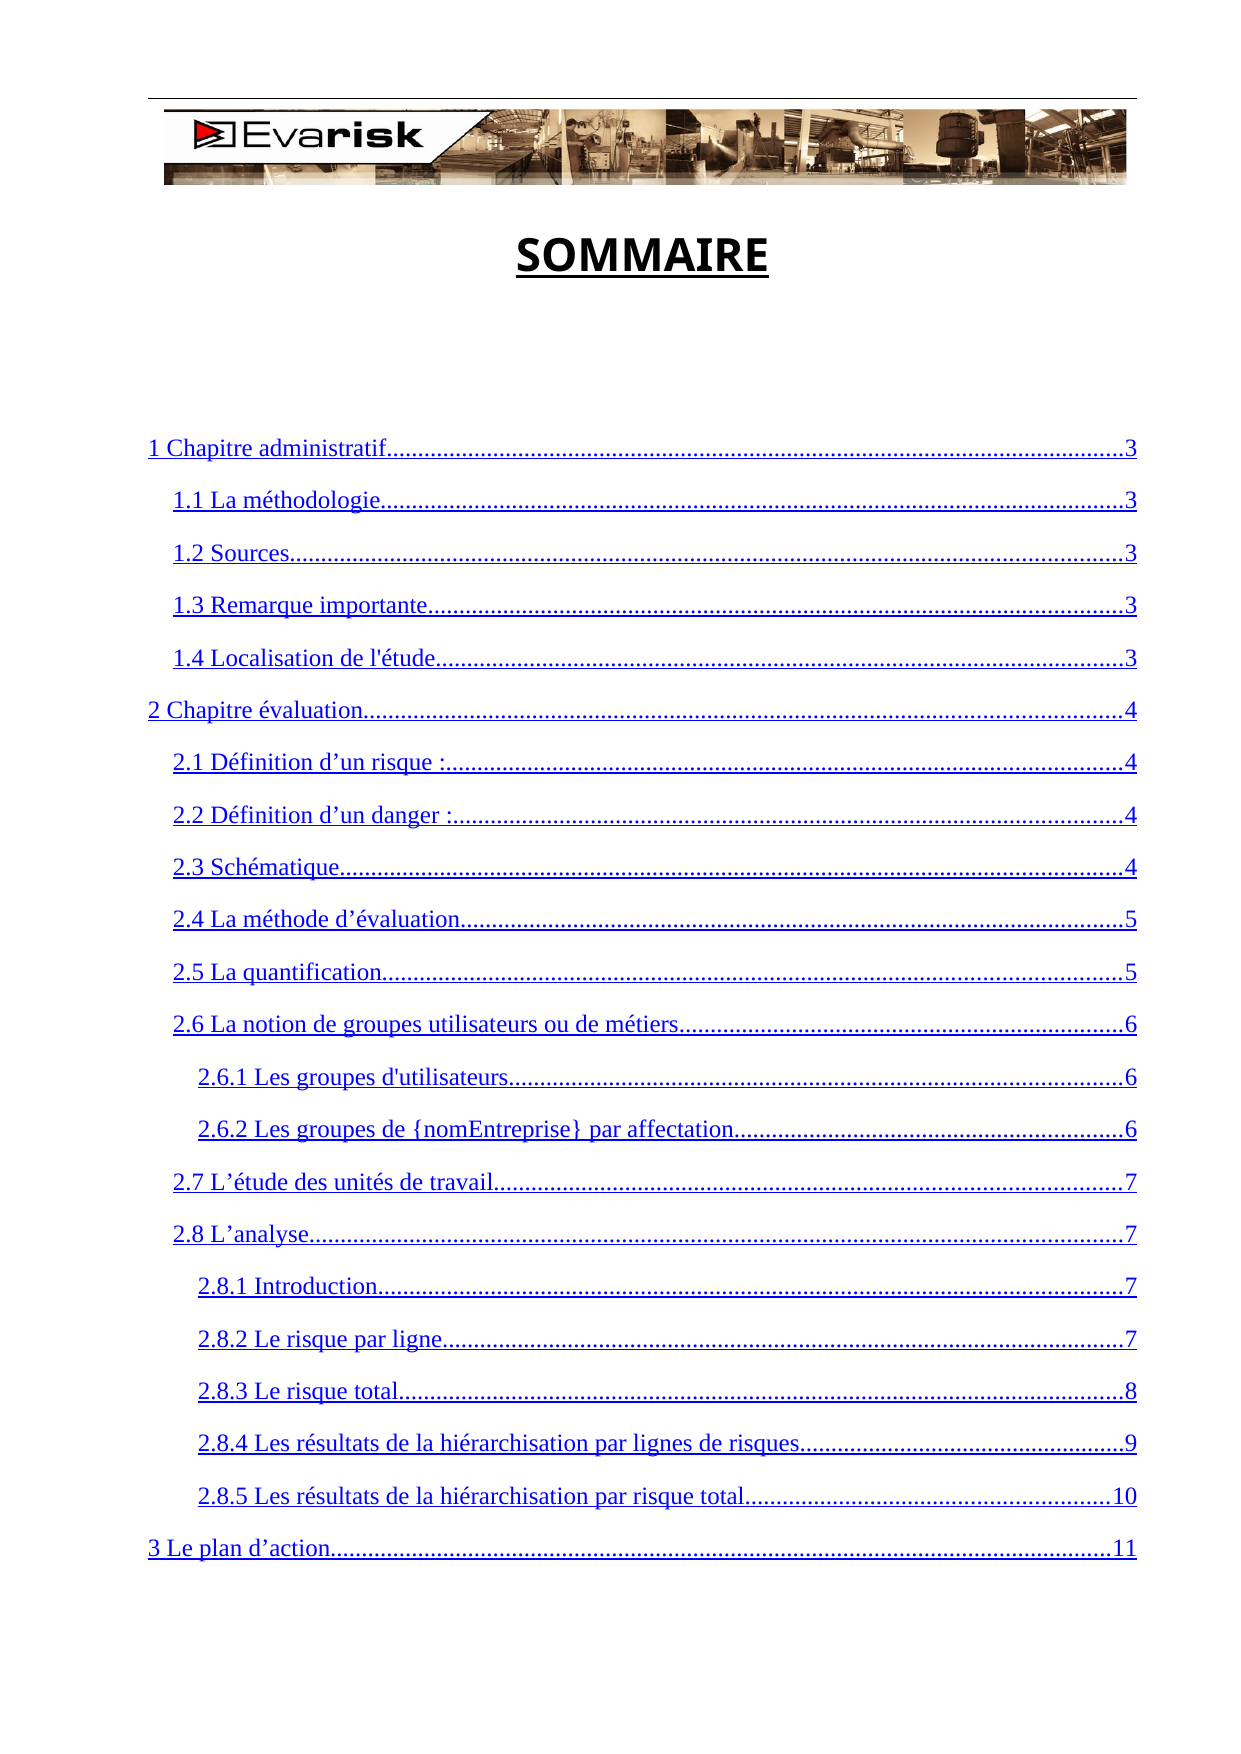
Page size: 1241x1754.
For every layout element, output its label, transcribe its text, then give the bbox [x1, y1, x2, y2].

text 2.5 La quantification 5 [173, 957, 1137, 982]
text 1.3 Remarque importante 3 [173, 590, 1137, 615]
text 2.3 Schématique 4 [173, 852, 1137, 877]
text 2.2 Définition d’un danger : 4 [173, 800, 1137, 825]
text 1.2 Sources 3 [173, 538, 1137, 563]
text 2.8.4 Les résultats de la hiérarchisation par lignes de risques 9 [198, 1428, 1137, 1453]
text 2 Chapitre évaluation 4 [148, 695, 1137, 720]
text 1.4 Localisation de l'étude 3 [173, 643, 1137, 668]
text 2.8.5 Les résultats de la hiérarchisation par risque total 10 [198, 1481, 1137, 1506]
text 2.6 La notion de groupes utilisateurs ou de métiers 6 [173, 1009, 1137, 1034]
text 2.6.1 Les groupes d'utilisateurs 6 [198, 1062, 1137, 1087]
text 2.8.1 Introduction 7 [198, 1271, 1137, 1296]
text 2.4 La méthode d’évaluation 5 [173, 904, 1137, 929]
text SOMMAIRE [148, 222, 1137, 284]
text 1 Chapitre administratif 3 [148, 433, 1137, 458]
text 2.8 L’analyse 7 [173, 1219, 1137, 1244]
text 3 Le plan d’action 11 [148, 1533, 1137, 1558]
text 2.8.3 Le risque total 8 [198, 1376, 1137, 1401]
text 2.8.2 Le risque par ligne 7 [198, 1324, 1137, 1349]
text 2.1 Définition d’un risque : 4 [173, 747, 1137, 772]
text 2.6.2 Les groupes de {nomEntreprise} par affectation 6 [198, 1114, 1137, 1139]
text 2.7 L’étude des unités de travail 7 [173, 1167, 1137, 1192]
text 1.1 La méthodologie 3 [173, 485, 1137, 510]
